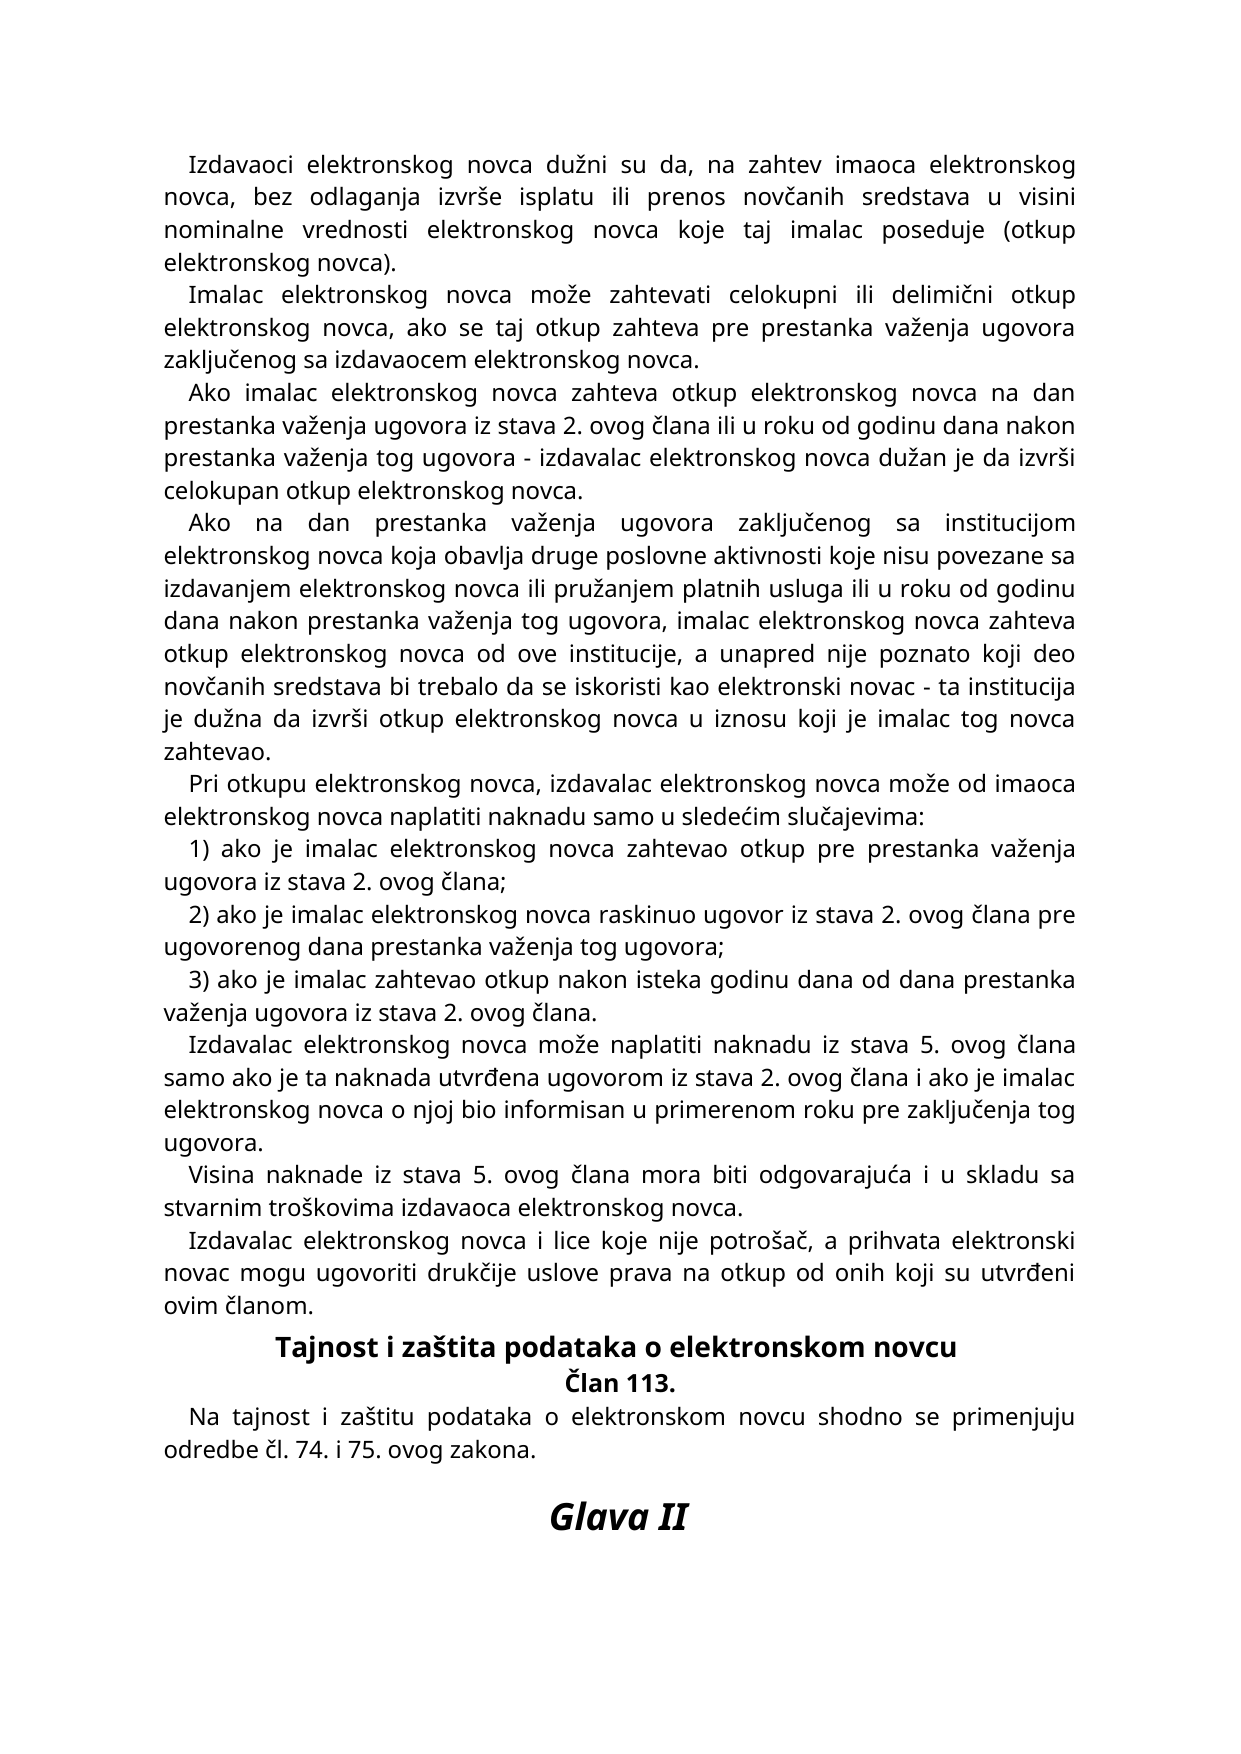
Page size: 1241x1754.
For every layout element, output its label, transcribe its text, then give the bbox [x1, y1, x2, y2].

text Glava II [148, 1490, 1093, 1541]
text 2) ako je imalac elektronskog novca raskinuo ugovor iz stava 2. ovog člana pre ugovorenog dana prestanka važenja tog ugovora; [163, 897, 1077, 963]
text Izdavalac elektronskog novca i lice koje nije potrošač, a prihvata elektronski novac mogu ugovoriti drukčije uslove prava na otkup od onih koji su utvrđeni ovim članom. [163, 1223, 1077, 1321]
text Pri otkupu elektronskog novca, izdavalac elektronskog novca može od imaoca elektronskog novca naplatiti naknadu samo u sledećim slučajevima: [163, 767, 1077, 832]
text Ako imalac elektronskog novca zahteva otkup elektronskog novca na dan prestanka važenja ugovora iz stava 2. ovog člana ili u roku od godinu dana nakon prestanka važenja tog ugovora - izdavalac elektronskog novca dužan je da izvrši celokupan otkup elektronskog novca. [163, 376, 1077, 506]
text 3) ako je imalac zahtevao otkup nakon isteka godinu dana od dana prestanka važenja ugovora iz stava 2. ovog člana. [163, 963, 1077, 1028]
text Na tajnost i zaštitu podataka o elektronskom novcu shodno se primenjuju odredbe čl. 74. i 75. ovog zakona. [163, 1400, 1077, 1465]
text Izdavalac elektronskog novca može naplatiti naknadu iz stava 5. ovog člana samo ako je ta naknada utvrđena ugovorom iz stava 2. ovog člana i ako je imalac elektronskog novca o njoj bio informisan u primerenom roku pre zaključenja tog ugovora. [163, 1028, 1077, 1158]
text Imalac elektronskog novca može zahtevati celokupni ili delimični otkup elektronskog novca, ako se taj otkup zahteva pre prestanka važenja ugovora zaključenog sa izdavaocem elektronskog novca. [163, 278, 1077, 376]
text Izdavaoci elektronskog novca dužni su da, na zahtev imaoca elektronskog novca, bez odlaganja izvrše isplatu ili prenos novčanih sredstava u visini nominalne vrednosti elektronskog novca koje taj imalac poseduje (otkup elektronskog novca). [163, 148, 1077, 278]
text Član 113. [148, 1366, 1093, 1400]
text Ako na dan prestanka važenja ugovora zaključenog sa institucijom elektronskog novca koja obavlja druge poslovne aktivnosti koje nisu povezane sa izdavanjem elektronskog novca ili pružanjem platnih usluga ili u roku od godinu dana nakon prestanka važenja tog ugovora, imalac elektronskog novca zahteva otkup elektronskog novca od ove institucije, a unapred nije poznato koji deo novčanih sredstava bi trebalo da se iskoristi kao elektronski novac - ta institucija je dužna da izvrši otkup elektronskog novca u iznosu koji je imalac tog novca zahtevao. [163, 506, 1077, 767]
text Tajnost i zaštita podataka o elektronskom novcu [148, 1328, 1093, 1366]
text Visina naknade iz stava 5. ovog člana mora biti odgovarajuća i u skladu sa stvarnim troškovima izdavaoca elektronskog novca. [163, 1158, 1077, 1223]
text 1) ako je imalac elektronskog novca zahtevao otkup pre prestanka važenja ugovora iz stava 2. ovog člana; [163, 832, 1077, 897]
